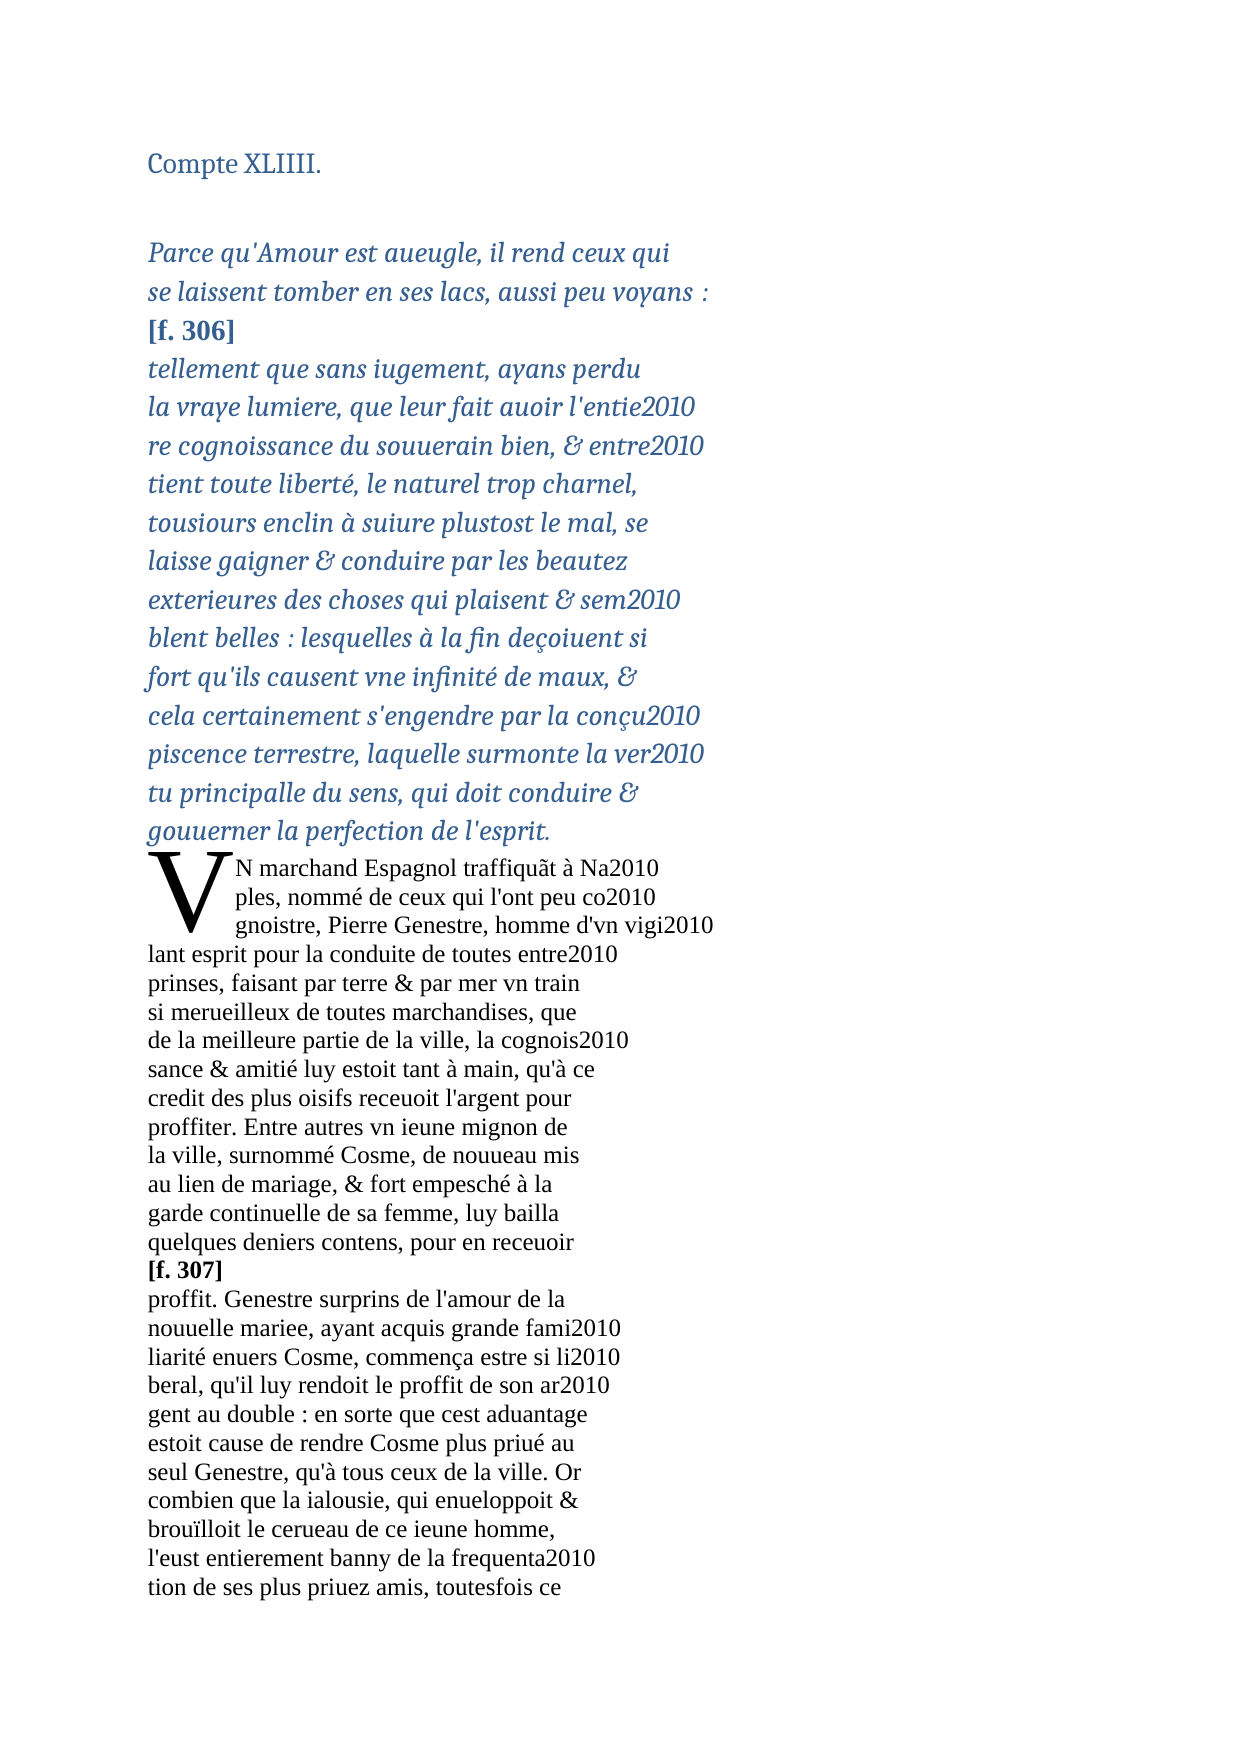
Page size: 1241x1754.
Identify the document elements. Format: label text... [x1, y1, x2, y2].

text VN marchand Espagnol traffiquãt à Na2010 ples, nommé de ceux qui l'ont peu co2010 gnoistre, Pierre Genestre, homme d'vn vigi2010 lant esprit pour la conduite de toutes entre2010 prinses, faisant par terre & par mer vn train si merueilleux de toutes marchandises, que de la meilleure partie de la ville, la cognois2010 sance & amitié luy estoit tant à main, qu'à ce credit des plus oisifs receuoit l'argent pour proffiter. Entre autres vn ieune mignon de la ville, surnommé Cosme, de nouueau mis au lien de mariage, & fort empesché à la garde continuelle de sa femme, luy bailla quelques deniers contens, pour en receuoir [f. 307] proffit. Genestre surprins de l'amour de la nouuelle mariee, ayant acquis grande fami2010 liarité enuers Cosme, commença estre si li2010 beral, qu'il luy rendoit le proffit de son ar2010 gent au double : en sorte que cest aduantage estoit cause de rendre Cosme plus priué au seul Genestre, qu'à tous ceux de la ville. Or combien que la ialousie, qui enueloppoit & brouïlloit le cerueau de ce ieune homme, l'eust entierement banny de la frequenta2010 tion de ses plus priuez amis, toutesfois ce [148, 853, 1093, 1600]
subtitle Parce qu'Amour est aueugle, il rend ceux qui se laissent tomber en ses lacs, aussi peu voyans : [f. 306] tellement que sans iugement, ayans perdu la vraye lumiere, que leur fait auoir l'entie2010 re cognoissance du souuerain bien, & entre2010 tient toute liberté, le naturel trop charnel, tousiours enclin à suiure plustost le mal, se laisse gaigner & conduire par les beautez exterieures des choses qui plaisent & sem2010 blent belles : lesquelles à la fin deçoiuent si fort qu'ils causent vne infinité de maux, & cela certainement s'engendre par la conçu2010 piscence terrestre, laquelle surmonte la ver2010 tu principalle du sens, qui doit conduire & gouuerner la perfection de l'esprit. [148, 236, 1093, 848]
subtitle Compte XLIIII. [148, 148, 1093, 181]
